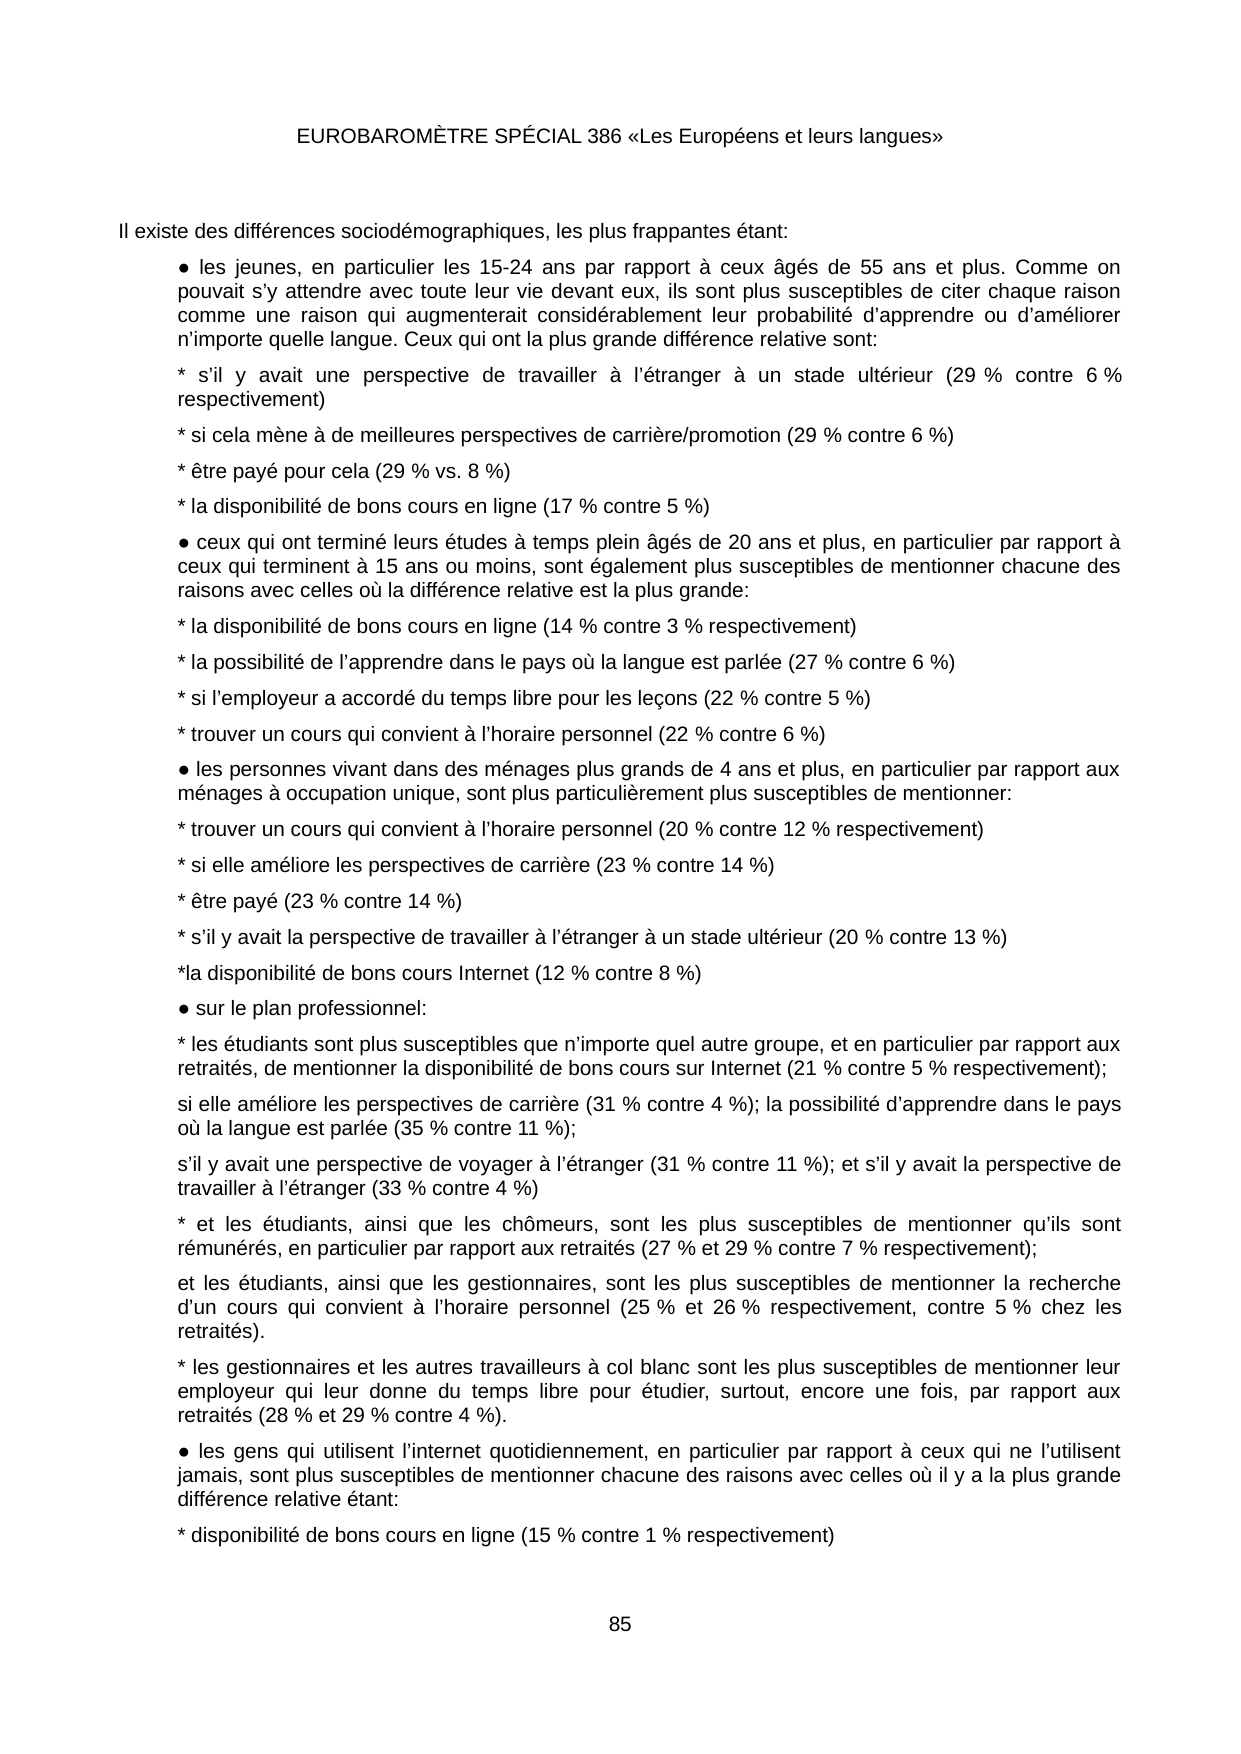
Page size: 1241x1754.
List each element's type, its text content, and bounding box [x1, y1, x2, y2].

text s’il y avait une perspective de voyager à l’étranger (31 % contre 11 %); et s’il y avait la perspective de travailler à l’étranger (33 % contre 4 %) [177, 1152, 1122, 1199]
text et les étudiants, ainsi que les gestionnaires, sont les plus susceptibles de mentionner la recherche d’un cours qui convient à l’horaire personnel (25 % et 26 % respectivement, contre 5 % chez les retraités). [177, 1271, 1122, 1343]
text * si l’employeur a accordé du temps libre pour les leçons (22 % contre 5 %) [177, 686, 1122, 709]
text ● les gens qui utilisent l’internet quotidiennement, en particulier par rapport à ceux qui ne l’utilisent jamais, sont plus susceptibles de mentionner chacune des raisons avec celles où il y a la plus grande différence relative étant: [177, 1439, 1122, 1511]
text * trouver un cours qui convient à l’horaire personnel (22 % contre 6 %) [177, 721, 1122, 745]
text * disponibilité de bons cours en ligne (15 % contre 1 % respectivement) [177, 1522, 1122, 1546]
text * si elle améliore les perspectives de carrière (23 % contre 14 %) [177, 853, 1122, 877]
text * les étudiants sont plus susceptibles que n’importe quel autre groupe, et en particulier par rapport aux retraités, de mentionner la disponibilité de bons cours sur Internet (21 % contre 5 % respectivement); [177, 1032, 1122, 1080]
text * la possibilité de l’apprendre dans le pays où la langue est parlée (27 % contre 6 %) [177, 650, 1122, 674]
text * et les étudiants, ainsi que les chômeurs, sont les plus susceptibles de mentionner qu’ils sont rémunérés, en particulier par rapport aux retraités (27 % et 29 % contre 7 % respectivement); [177, 1211, 1122, 1259]
text * s’il y avait une perspective de travailler à l’étranger à un stade ultérieur (29 % contre 6 % respectivement) [177, 363, 1122, 411]
text *la disponibilité de bons cours Internet (12 % contre 8 %) [177, 960, 1122, 984]
text Il existe des différences sociodémographiques, les plus frappantes étant: [118, 219, 1122, 243]
text ● sur le plan professionnel: [177, 996, 1122, 1020]
text * trouver un cours qui convient à l’horaire personnel (20 % contre 12 % respectivement) [177, 817, 1122, 841]
text si elle améliore les perspectives de carrière (31 % contre 4 %); la possibilité d’apprendre dans le pays où la langue est parlée (35 % contre 11 %); [177, 1092, 1122, 1140]
text * être payé (23 % contre 14 %) [177, 889, 1122, 913]
text ● les personnes vivant dans des ménages plus grands de 4 ans et plus, en particulier par rapport aux ménages à occupation unique, sont plus particulièrement plus susceptibles de mentionner: [177, 757, 1122, 805]
text ● ceux qui ont terminé leurs études à temps plein âgés de 20 ans et plus, en particulier par rapport à ceux qui terminent à 15 ans ou moins, sont également plus susceptibles de mentionner chacune des raisons avec celles où la différence relative est la plus grande: [177, 530, 1122, 602]
text * la disponibilité de bons cours en ligne (14 % contre 3 % respectivement) [177, 614, 1122, 638]
text * s’il y avait la perspective de travailler à l’étranger à un stade ultérieur (20 % contre 13 %) [177, 924, 1122, 948]
text * les gestionnaires et les autres travailleurs à col blanc sont les plus susceptibles de mentionner leur employeur qui leur donne du temps libre pour étudier, surtout, encore une fois, par rapport aux retraités (28 % et 29 % contre 4 %). [177, 1355, 1122, 1427]
text * être payé pour cela (29 % vs. 8 %) [177, 458, 1122, 482]
text * si cela mène à de meilleures perspectives de carrière/promotion (29 % contre 6 %) [177, 423, 1122, 447]
text ● les jeunes, en particulier les 15-24 ans par rapport à ceux âgés de 55 ans et plus. Comme on pouvait s’y attendre avec toute leur vie devant eux, ils sont plus susceptibles de citer chaque raison comme une raison qui augmenterait considérablement leur probabilité d’apprendre ou d’améliorer n’importe quelle langue. Ceux qui ont la plus grande différence relative sont: [177, 255, 1122, 351]
text * la disponibilité de bons cours en ligne (17 % contre 5 %) [177, 494, 1122, 518]
